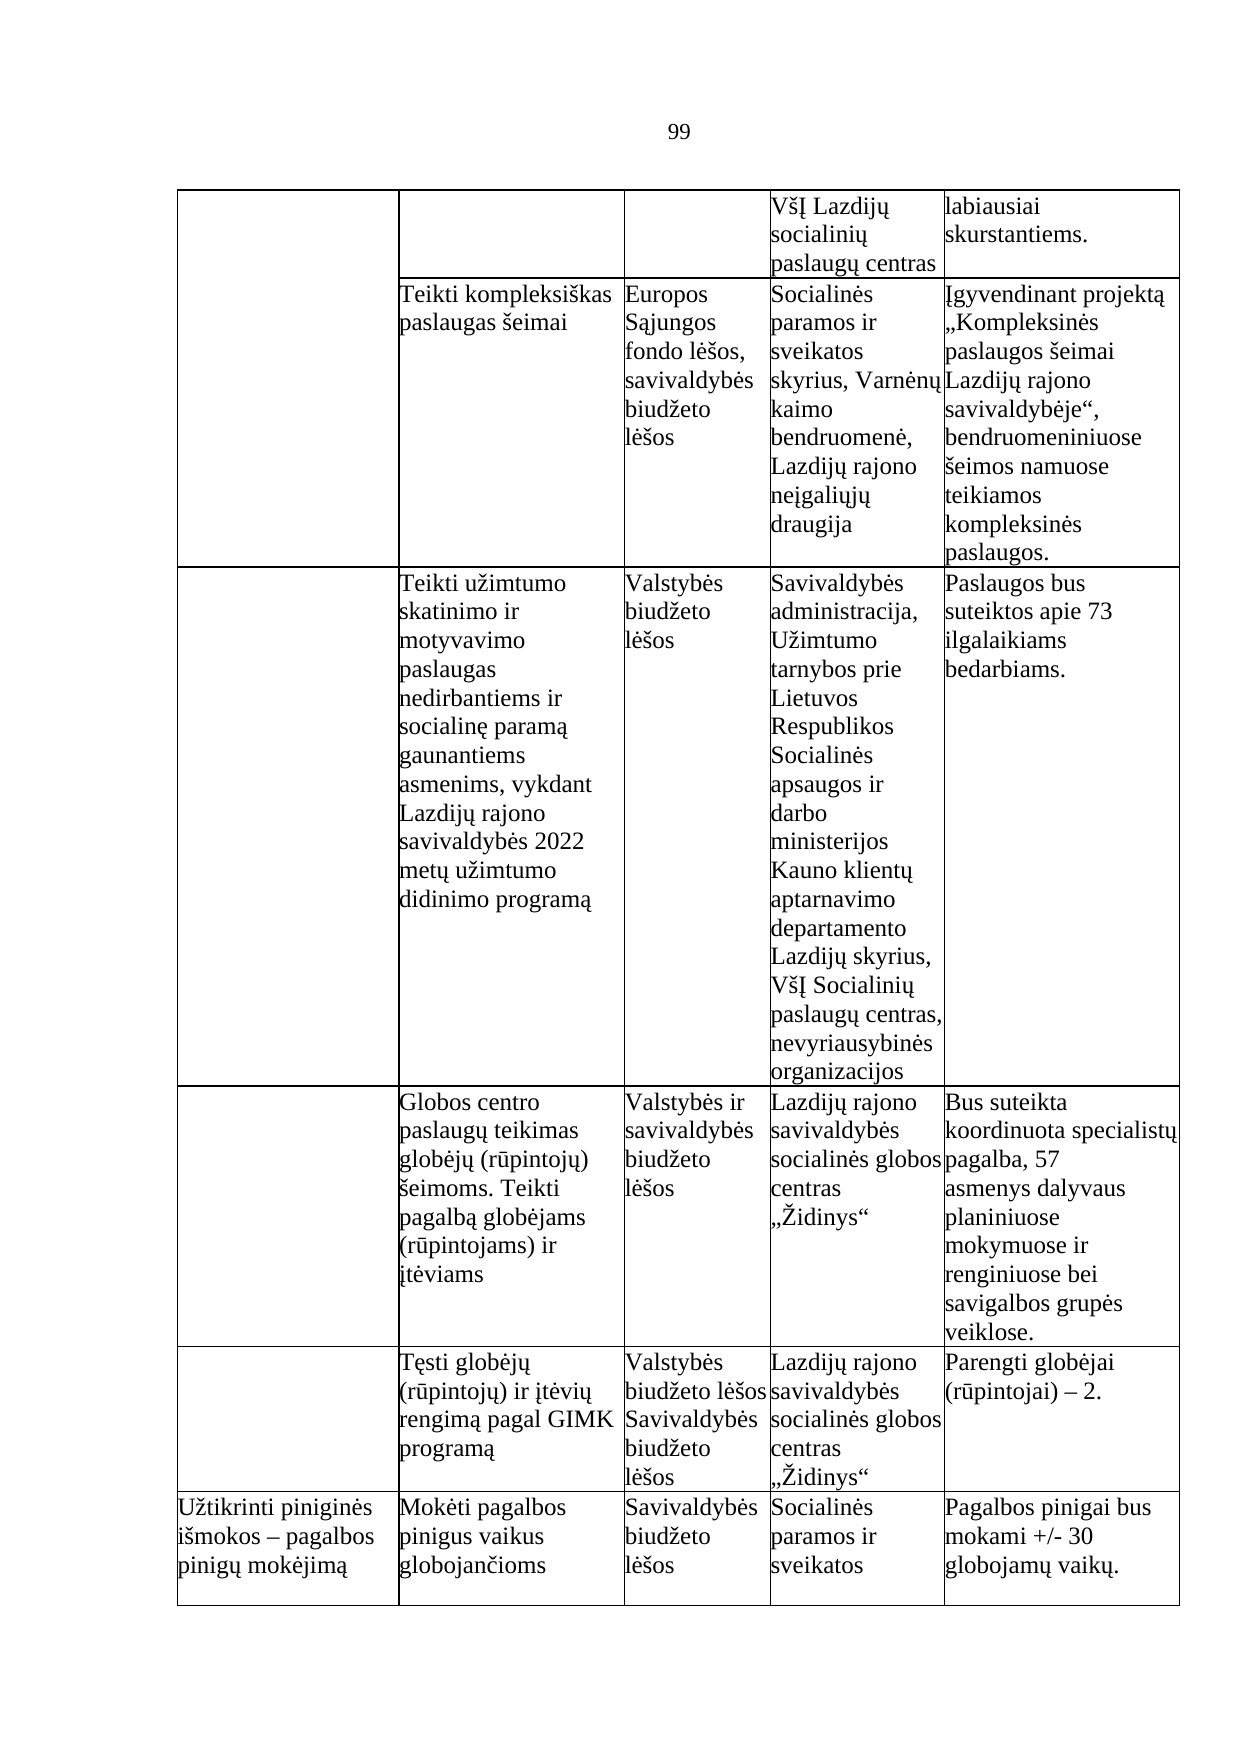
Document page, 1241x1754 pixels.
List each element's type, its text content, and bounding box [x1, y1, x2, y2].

table_cell Pagalbos pinigai bus mokami +/- 30 globojamų vaikų. [945, 1492, 1179, 1605]
table_cell Mokėti pagalbos pinigus vaikus globojančioms [400, 1492, 624, 1605]
table_cell Paslaugos bus suteiktos apie 73 ilgalaikiams bedarbiams. [945, 568, 1179, 1085]
table_cell Parengti globėjai (rūpintojai) – 2. [945, 1347, 1179, 1491]
table_cell Socialinės paramos ir sveikatos [771, 1492, 944, 1605]
table_cell [178, 191, 398, 566]
table_cell Lazdijų rajono savivaldybės socialinės globos centras „Židinys“ [771, 1087, 944, 1346]
table_cell Bus suteikta koordinuota specialistų pagalba, 57 asmenys dalyvaus planiniuose mokymuose ir renginiuose bei savigalbos grupės veiklose. [945, 1087, 1179, 1346]
table_cell Įgyvendinant projektą „Kompleksinės paslaugos šeimai Lazdijų rajono savivaldybėje“, bendruomeniniuose šeimos namuose teikiamos kompleksinės paslaugos. [945, 279, 1179, 566]
table_cell Tęsti globėjų (rūpintojų) ir įtėvių rengimą pagal GIMK programą [400, 1347, 624, 1491]
table_cell [178, 568, 398, 1085]
table_cell Teikti užimtumo skatinimo ir motyvavimo paslaugas nedirbantiems ir socialinę paramą gaunantiems asmenims, vykdant Lazdijų rajono savivaldybės 2022 metų užimtumo didinimo programą [400, 568, 624, 1085]
table_cell [625, 191, 770, 277]
table_cell Lazdijų rajono savivaldybės socialinės globos centras „Židinys“ [771, 1347, 944, 1491]
table_cell [178, 1087, 398, 1346]
table_cell Valstybės biudžeto lėšos Savivaldybės biudžeto lėšos [625, 1347, 770, 1491]
table_cell Globos centro paslaugų teikimas globėjų (rūpintojų) šeimoms. Teikti pagalbą globėjams (rūpintojams) ir įtėviams [400, 1087, 624, 1346]
table_cell Valstybės ir savivaldybės biudžeto lėšos [625, 1087, 770, 1346]
table_cell VšĮ Lazdijų socialinių paslaugų centras [771, 191, 944, 277]
table_cell [400, 191, 624, 277]
table_cell Savivaldybės administracija, Užimtumo tarnybos prie Lietuvos Respublikos Socialinės apsaugos ir darbo ministerijos Kauno klientų aptarnavimo departamento Lazdijų skyrius, VšĮ Socialinių paslaugų centras, nevyriausybinės organizacijos [771, 568, 944, 1085]
table_cell labiausiai skurstantiems. [945, 191, 1179, 277]
table_cell Socialinės paramos ir sveikatos skyrius, Varnėnų kaimo bendruomenė, Lazdijų rajono neįgaliųjų draugija [771, 279, 944, 566]
table_cell [178, 1347, 398, 1491]
table_cell Valstybės biudžeto lėšos [625, 568, 770, 1085]
table_cell Teikti kompleksiškas paslaugas šeimai [400, 279, 624, 566]
table_cell Europos Sąjungos fondo lėšos, savivaldybės biudžeto lėšos [625, 279, 770, 566]
table_cell Užtikrinti piniginės išmokos – pagalbos pinigų mokėjimą [178, 1492, 398, 1605]
table_cell Savivaldybės biudžeto lėšos [625, 1492, 770, 1605]
